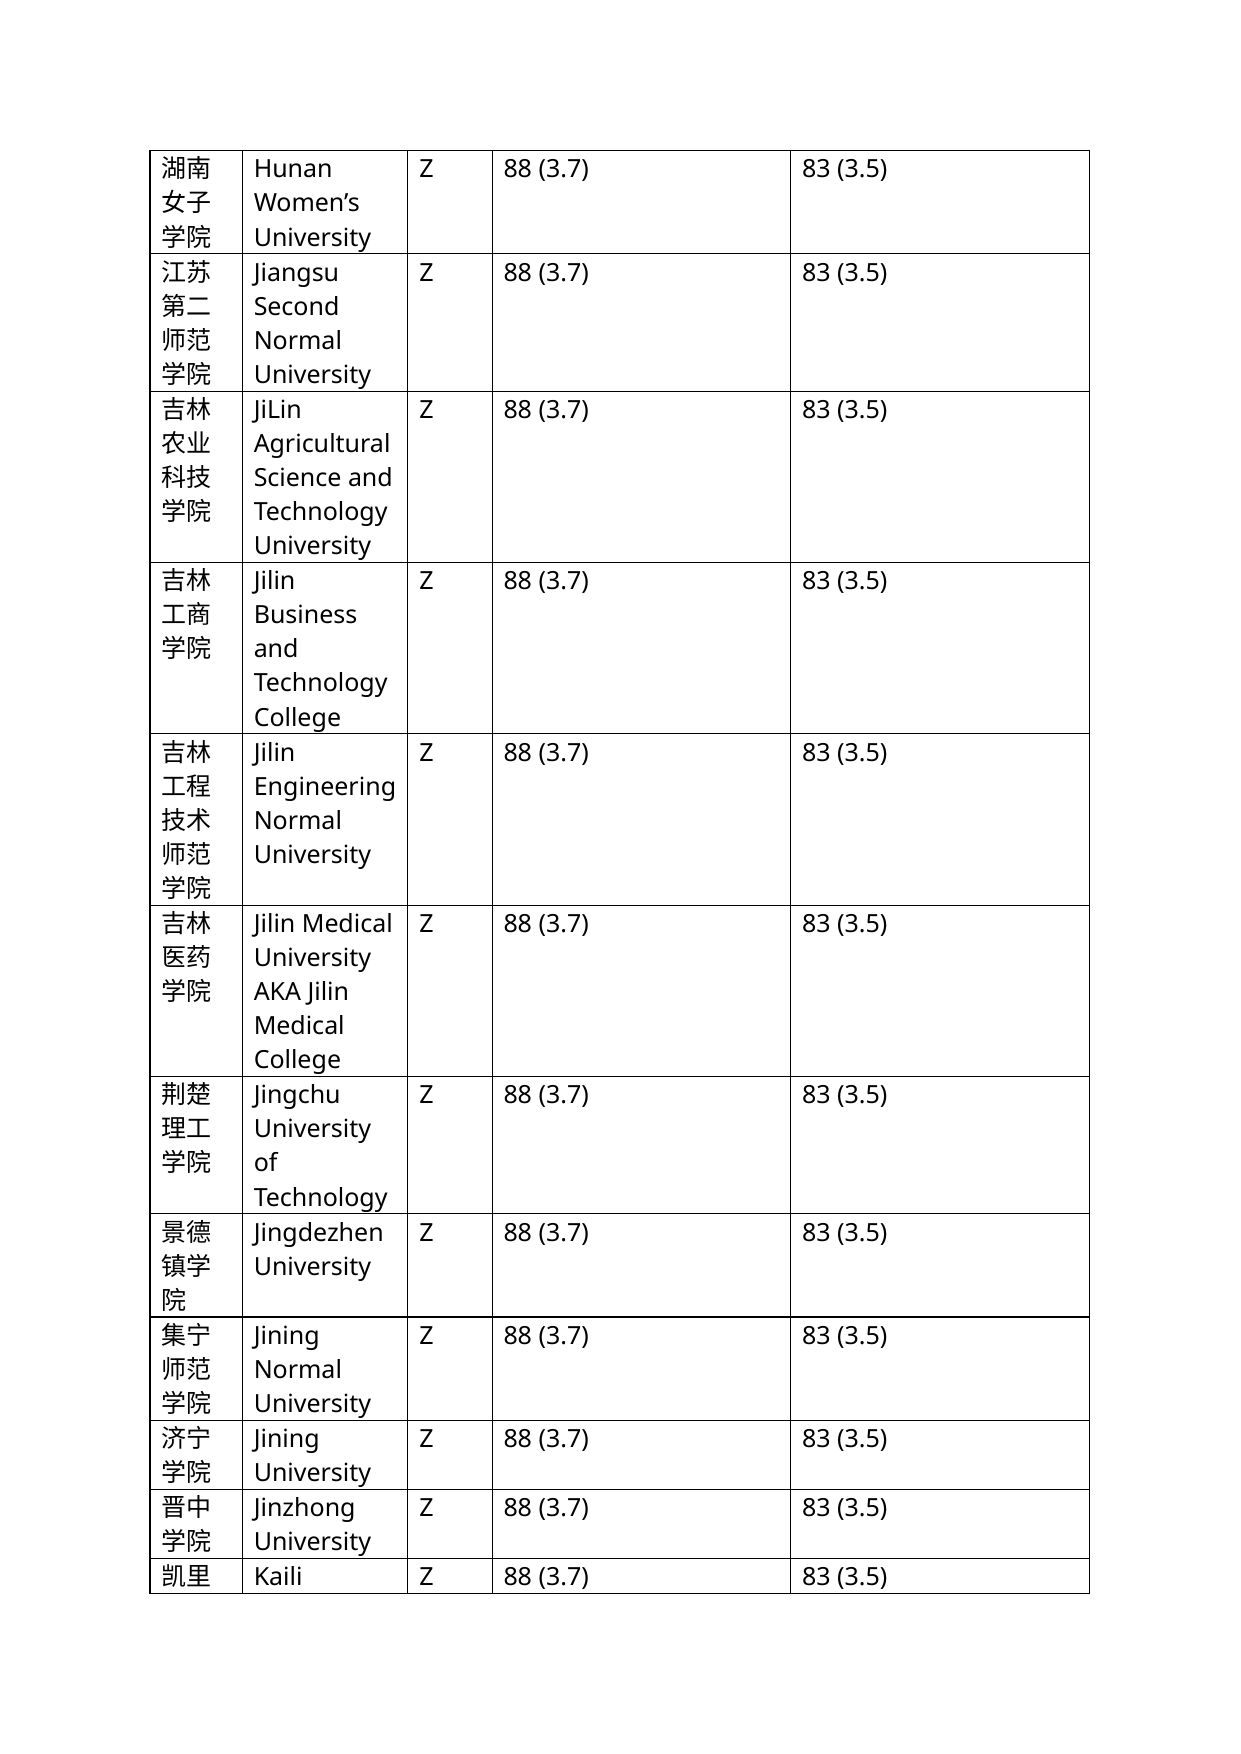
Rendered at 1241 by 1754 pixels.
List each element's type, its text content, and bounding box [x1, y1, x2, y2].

table_cell Jilin Business and Technology College [243, 563, 407, 733]
table_cell Jiangsu Second Normal University [243, 254, 407, 391]
table_cell Kaili [243, 1559, 407, 1593]
table_cell Jining University [243, 1421, 407, 1489]
table_cell 83 (3.5) [791, 1214, 1089, 1316]
table_cell 江苏第二师范学院 [151, 254, 242, 391]
table_cell 88 (3.7) [493, 1077, 790, 1213]
table_cell 88 (3.7) [493, 563, 790, 733]
table_cell Z [408, 1077, 492, 1213]
table_cell 湖南女子学院 [151, 151, 242, 253]
table_cell 83 (3.5) [791, 254, 1089, 391]
table_cell 晋中学院 [151, 1490, 242, 1558]
table_cell Hunan Women’s University [243, 151, 407, 253]
table_cell Z [408, 734, 492, 904]
table_cell 集宁师范学院 [151, 1318, 242, 1420]
table_cell JiLin Agricultural Science and Technology University [243, 392, 407, 562]
table_cell 88 (3.7) [493, 1559, 790, 1593]
table_cell 吉林工商学院 [151, 563, 242, 733]
table_cell 吉林医药学院 [151, 906, 242, 1076]
table_cell Z [408, 1559, 492, 1593]
table_cell 凯里 [151, 1559, 242, 1593]
table_cell 88 (3.7) [493, 734, 790, 904]
table_cell 88 (3.7) [493, 1490, 790, 1558]
table_cell 88 (3.7) [493, 906, 790, 1076]
table_cell 83 (3.5) [791, 151, 1089, 253]
table_cell Z [408, 906, 492, 1076]
table_cell Jining Normal University [243, 1318, 407, 1420]
table_cell 吉林农业科技学院 [151, 392, 242, 562]
table_cell Z [408, 254, 492, 391]
table_cell Z [408, 151, 492, 253]
table_cell 83 (3.5) [791, 1559, 1089, 1593]
table_cell Z [408, 1421, 492, 1489]
table_cell Jinzhong University [243, 1490, 407, 1558]
table_cell 83 (3.5) [791, 1318, 1089, 1420]
table_cell 88 (3.7) [493, 254, 790, 391]
table_cell 吉林工程技术师范学院 [151, 734, 242, 904]
table_cell 83 (3.5) [791, 1490, 1089, 1558]
table_cell Jingdezhen University [243, 1214, 407, 1316]
table_cell 83 (3.5) [791, 392, 1089, 562]
table_cell Z [408, 1214, 492, 1316]
table_cell 83 (3.5) [791, 906, 1089, 1076]
table_cell Jilin Engineering Normal University [243, 734, 407, 904]
table_cell Jingchu University of Technology [243, 1077, 407, 1213]
table_cell 88 (3.7) [493, 1214, 790, 1316]
table_cell 83 (3.5) [791, 563, 1089, 733]
table_cell 88 (3.7) [493, 151, 790, 253]
table_cell 88 (3.7) [493, 1421, 790, 1489]
table_cell Z [408, 1318, 492, 1420]
table_cell 济宁学院 [151, 1421, 242, 1489]
table_cell Z [408, 563, 492, 733]
table_cell 83 (3.5) [791, 1421, 1089, 1489]
table_cell Z [408, 1490, 492, 1558]
table_cell 88 (3.7) [493, 1318, 790, 1420]
table_cell 荆楚理工学院 [151, 1077, 242, 1213]
table_cell Z [408, 392, 492, 562]
table_cell 83 (3.5) [791, 734, 1089, 904]
table_cell Jilin Medical University AKA Jilin Medical College [243, 906, 407, 1076]
table_cell 83 (3.5) [791, 1077, 1089, 1213]
table_cell 88 (3.7) [493, 392, 790, 562]
table_cell 景德镇学院 [151, 1214, 242, 1316]
